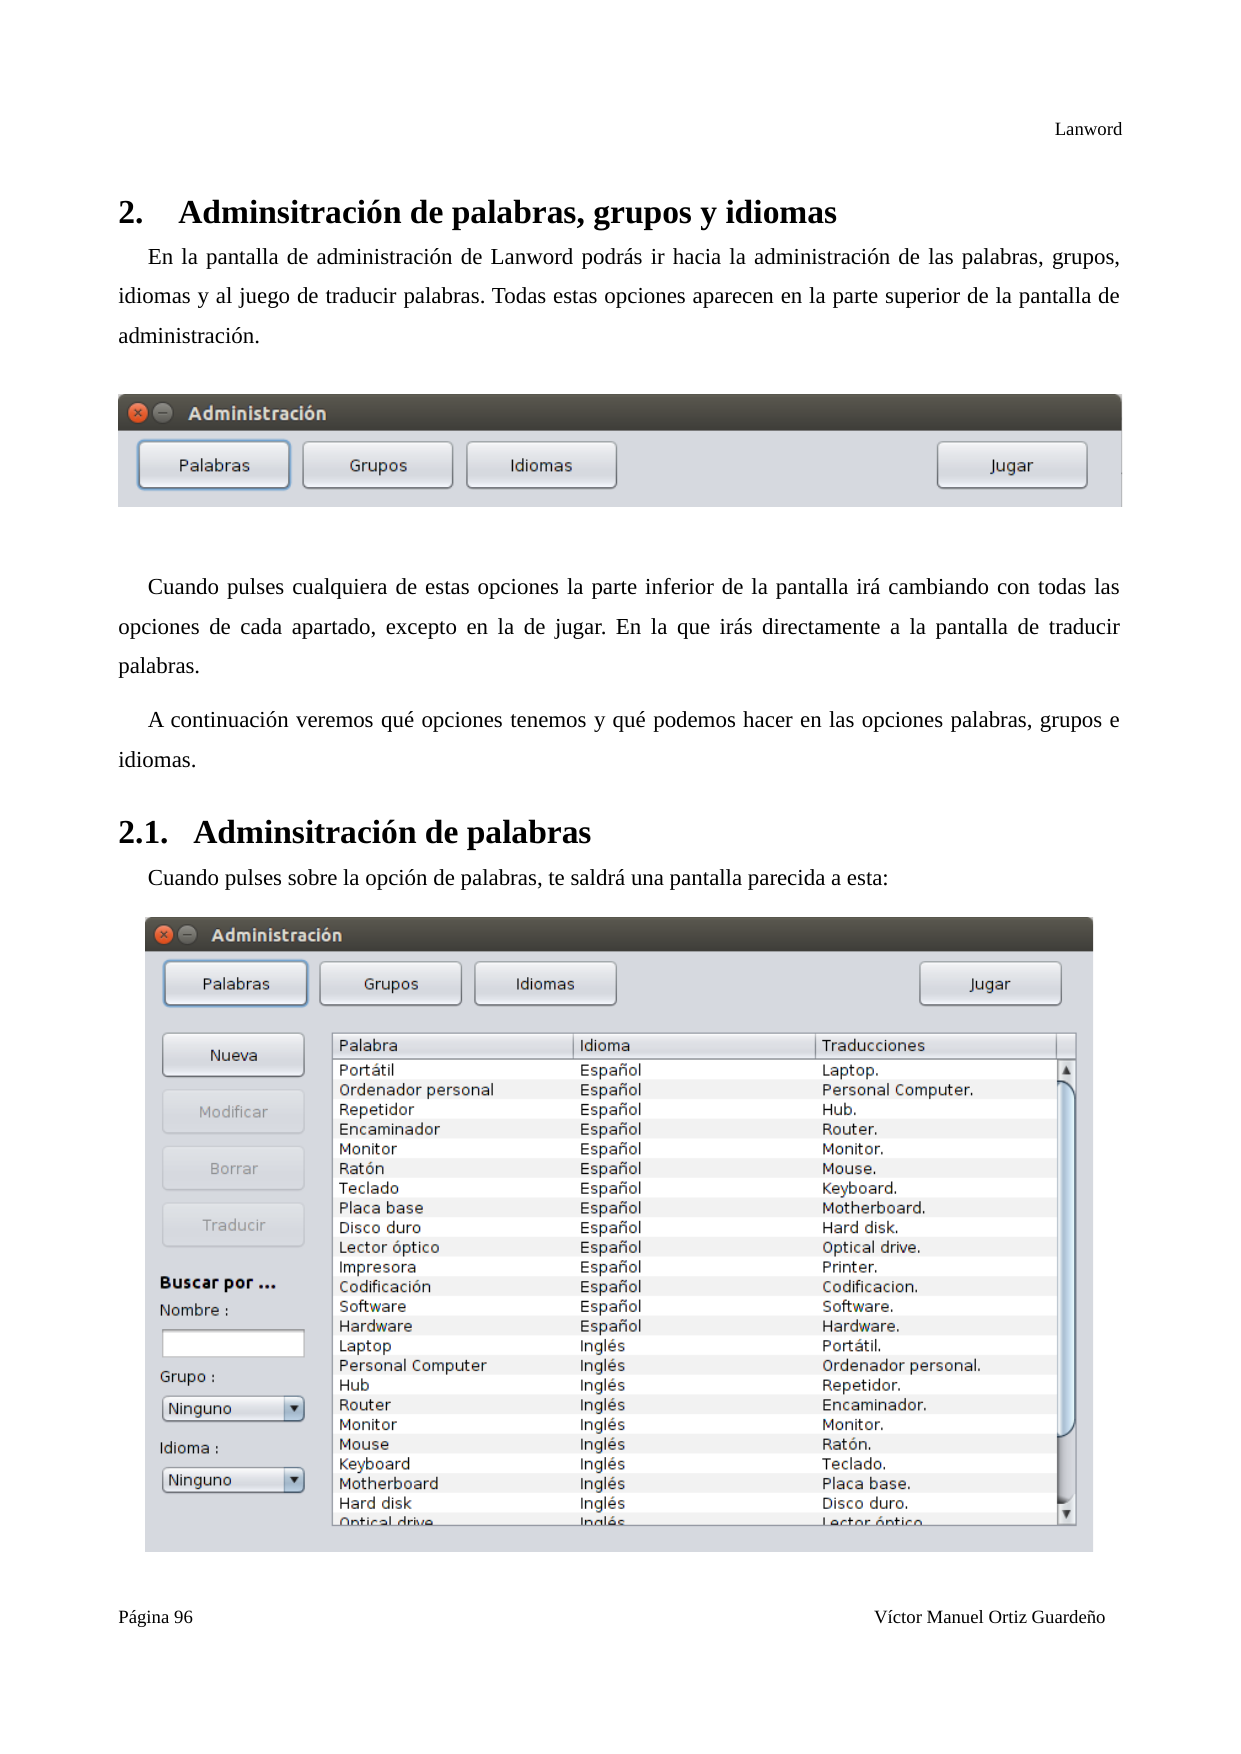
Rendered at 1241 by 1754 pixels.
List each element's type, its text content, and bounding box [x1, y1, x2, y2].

text Cuando pulses cualquiera de estas opciones la parte inferior de la pantalla irá cambiando con todas las opciones de cada apartado, excepto en la de jugar. En la que irás directamente a la pantalla de traducir palabras. [118, 573, 1122, 679]
picture [145, 917, 1094, 1552]
text Cuando pulses sobre la opción de palabras, te saldrá una pantalla parecida a esta: [118, 864, 1122, 890]
picture [118, 394, 1123, 507]
text A continuación veremos qué opciones tenemos y qué podemos hacer en las opciones palabras, grupos e idiomas. [118, 706, 1122, 772]
subtitle Adminsitración de palabras, grupos y idiomas [118, 192, 1122, 230]
subtitle Adminsitración de palabras [118, 812, 1122, 851]
text En la pantalla de administración de Lanword podrás ir hacia la administración de las palabras, grupos, idiomas y al juego de traducir palabras. Todas estas opciones aparecen en la parte superior de la pantalla de administración. [118, 243, 1122, 348]
